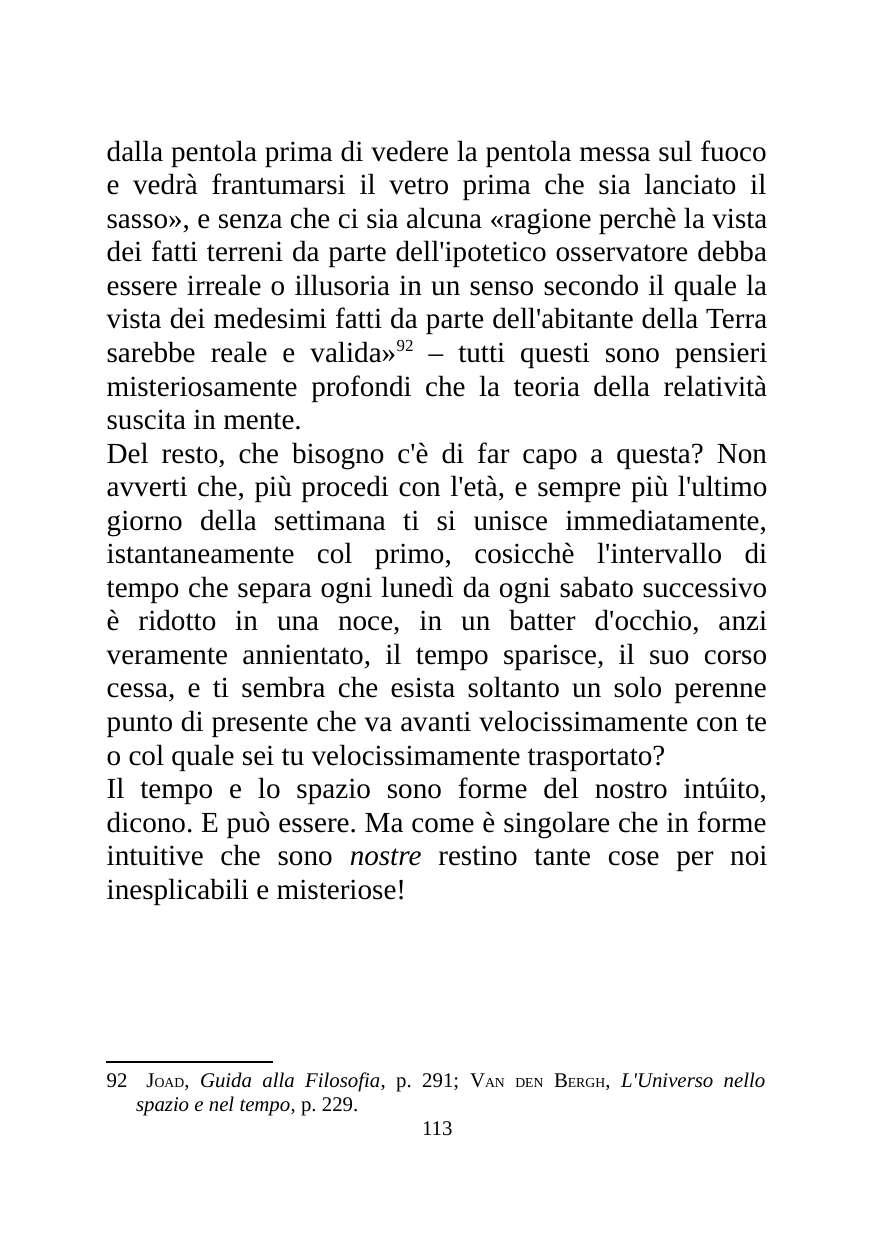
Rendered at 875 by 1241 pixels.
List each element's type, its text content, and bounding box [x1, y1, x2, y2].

text dalla pentola prima di vedere la pentola messa sul fuoco e vedrà frantumarsi il vetro prima che sia lanciato il sasso», e senza che ci sia alcuna «ragione perchè la vista dei fatti terreni da parte dell'ipotetico osservatore debba essere irreale o illusoria in un senso secondo il quale la vista dei medesimi fatti da parte dell'abitante della Terra sarebbe reale e valida» – tutti questi sono pensieri misteriosamente profondi che la teoria della relatività suscita in mente. [106, 134, 768, 436]
text Il tempo e lo spazio sono forme del nostro intúito, dicono. E può essere. Ma come è singolare che in forme intuitive che sono nostre restino tante cose per noi inesplicabili e misteriose! [106, 771, 768, 905]
text Joad, Guida alla Filosofia, p. 291; Van den Bergh, L'Universo nello spazio e nel tempo, p. 229. [106, 1068, 768, 1116]
text Del resto, che bisogno c'è di far capo a questa? Non avverti che, più procedi con l'età, e sempre più l'ultimo giorno della settimana ti si unisce immediatamente, istantaneamente col primo, cosicchè l'intervallo di tempo che separa ogni lunedì da ogni sabato successivo è ridotto in una noce, in un batter d'occhio, anzi veramente annientato, il tempo sparisce, il suo corso cessa, e ti sembra che esista soltanto un solo perenne punto di presente che va avanti velocissimamente con te o col quale sei tu velocissimamente trasportato? [106, 436, 768, 771]
